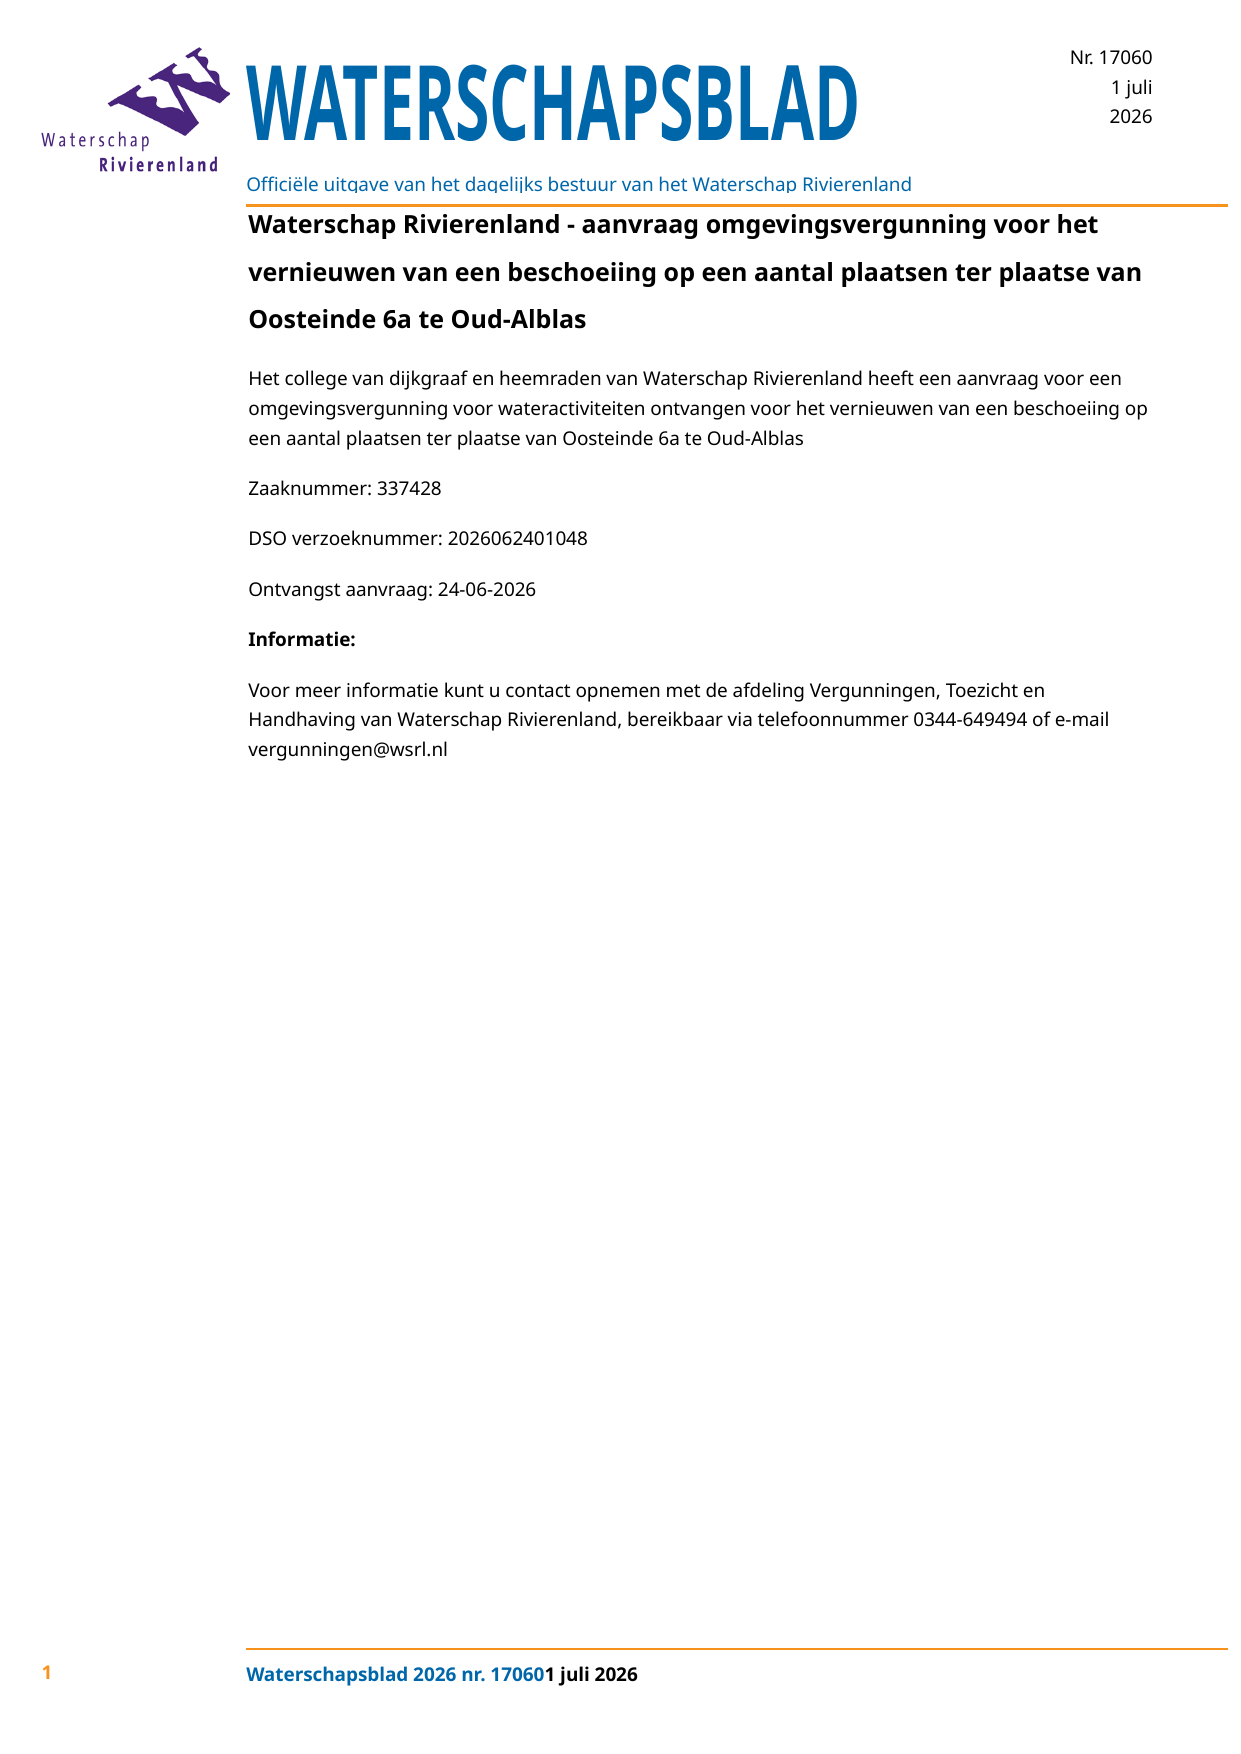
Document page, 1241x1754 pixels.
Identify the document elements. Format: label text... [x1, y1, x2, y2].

text Zaaknummer: 337428 [248, 475, 1152, 501]
text Ontvangst aanvraag: 24-06-2026 [248, 576, 1152, 602]
text Informatie: [248, 626, 1152, 652]
picture [41, 47, 231, 172]
text Waterschap Rivierenland - aanvraag omgevingsvergunning voor het vernieuwen van een beschoeiing op een aantal plaatsen ter plaatse van Oosteinde 6a te Oud-Alblas [248, 207, 1152, 336]
text Voor meer informatie kunt u contact opnemen met de afdeling Vergunningen, Toezicht en Handhaving van Waterschap Rivierenland, bereikbaar via telefoonnummer 0344-649494 of e-mail vergunningen@wsrl.nl [248, 677, 1152, 762]
text Het college van dijkgraaf en heemraden van Waterschap Rivierenland heeft een aanvraag voor een omgevingsvergunning voor wateractiviteiten ontvangen voor het vernieuwen van een beschoeiing op een aantal plaatsen ter plaatse van Oosteinde 6a te Oud-Alblas [248, 366, 1152, 450]
text DSO verzoeknummer: 2026062401048 [248, 526, 1152, 551]
